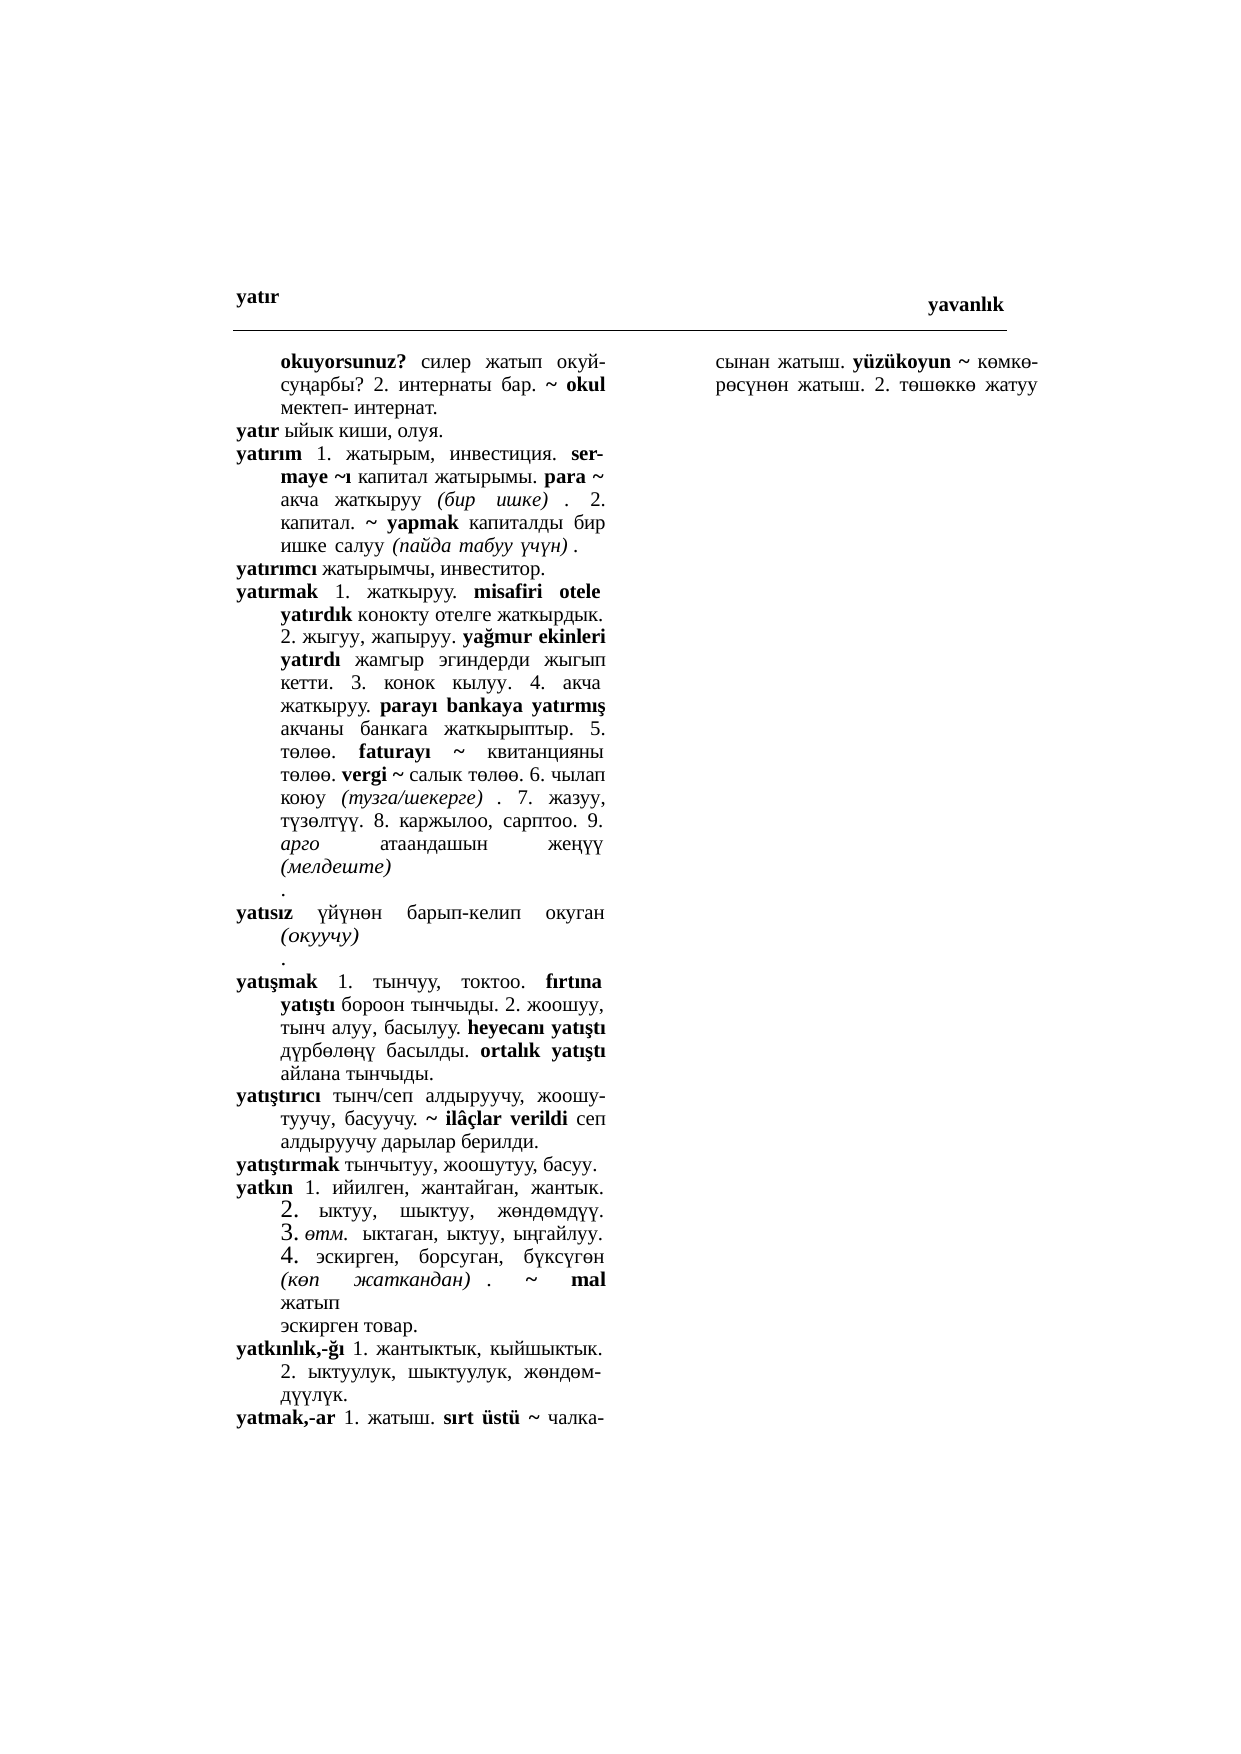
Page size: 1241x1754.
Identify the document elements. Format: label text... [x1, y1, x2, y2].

text 2. жыгуу, жапыруу. yağmur ekinleri yatırdı жамгыр эгиндерди жыгып кетти. 3. конок кылуу. 4. акча [280, 626, 606, 694]
text yatkınlık,-ğı 1. жантыктык, кыйшыктык. [236, 1337, 606, 1360]
list эскирген, борсуган, бүксүгөн [280, 1245, 606, 1268]
text yatkın 1. ийилген, жантайган, жантык. [236, 1176, 606, 1199]
text сынан жатыш. yüzükoyun ~ көмкө- [671, 350, 1065, 373]
text (мелдеште) . [280, 855, 399, 901]
text yavanlık [928, 292, 1065, 316]
text жаткыруу. parayı bankaya yatırmış акчаны банкага жаткырыптыр. 5. төлөө. faturayı ~ квитанцияны [280, 694, 606, 763]
text yatısız үйүнөн барып-келип окуган [236, 901, 606, 924]
list ыктуу, шыктуу, жөндөмдүү. [280, 1199, 606, 1222]
text (көп жаткандан) . ~ mal жатып [280, 1268, 606, 1314]
text yatır [236, 284, 279, 308]
text тынч алуу, басылуу. heyecanı yatıştı дүрбөлөңү басылды. ortalık yatıştı айлана тынчыды. [280, 1016, 606, 1084]
text okuyorsunuz? силер жатып окуй- суңарбы? 2. интернаты бар. ~ okul мектеп- интернат. [280, 350, 606, 419]
text yatırımcı жатырымчы, инвеститор. [236, 557, 606, 580]
text акча жаткыруу (бир ишке) . 2. капитал. ~ yapmak капиталды бир ишке салуу (пайда табуу үчүн) . [280, 488, 606, 557]
list өтм. ыктаган, ыктуу, ыңгайлуу. [280, 1222, 606, 1245]
text yatmak,-ar 1. жатыш. sırt üstü ~ чалка- [236, 1406, 606, 1429]
text эскирген товар. [280, 1314, 419, 1337]
text (окуучу) . [280, 924, 369, 970]
text арго атаандашын жеңүү [280, 832, 606, 855]
text төлөө. vergi ~ салык төлөө. 6. чылап коюу (тузга/шекерге) . 7. жазуу, түзөлтүү. 8. каржылоо, сарптоо. 9. [280, 763, 606, 832]
text yatışmak 1. тынчуу, токтоо. fırtına yatıştı бороон тынчыды. 2. жоошуу, [236, 970, 606, 1016]
text дүүлүк. [280, 1383, 348, 1406]
text yatıştırmak тынчытуу, жоошутуу, басуу. [236, 1153, 606, 1176]
text yatır ыйык киши, олуя. [236, 419, 606, 442]
text yatıştırıcı тынч/сеп алдыруучу, жоошу- туучу, басуучу. ~ ilâçlar verildi сеп алдыруучу дарылар берилди. [236, 1084, 606, 1153]
text рөсүнөн жатыш. 2. төшөккө жатуу [715, 373, 1065, 396]
text yatırmak 1. жаткыруу. misafiri otele yatırdık конокту отелге жаткырдык. [236, 580, 606, 626]
text yatırım 1. жатырым, инвестиция. ser- maye ~ı капитал жатырымы. para ~ [236, 442, 606, 488]
text 2. ыктуулук, шыктуулук, жөндөм- [280, 1360, 606, 1383]
